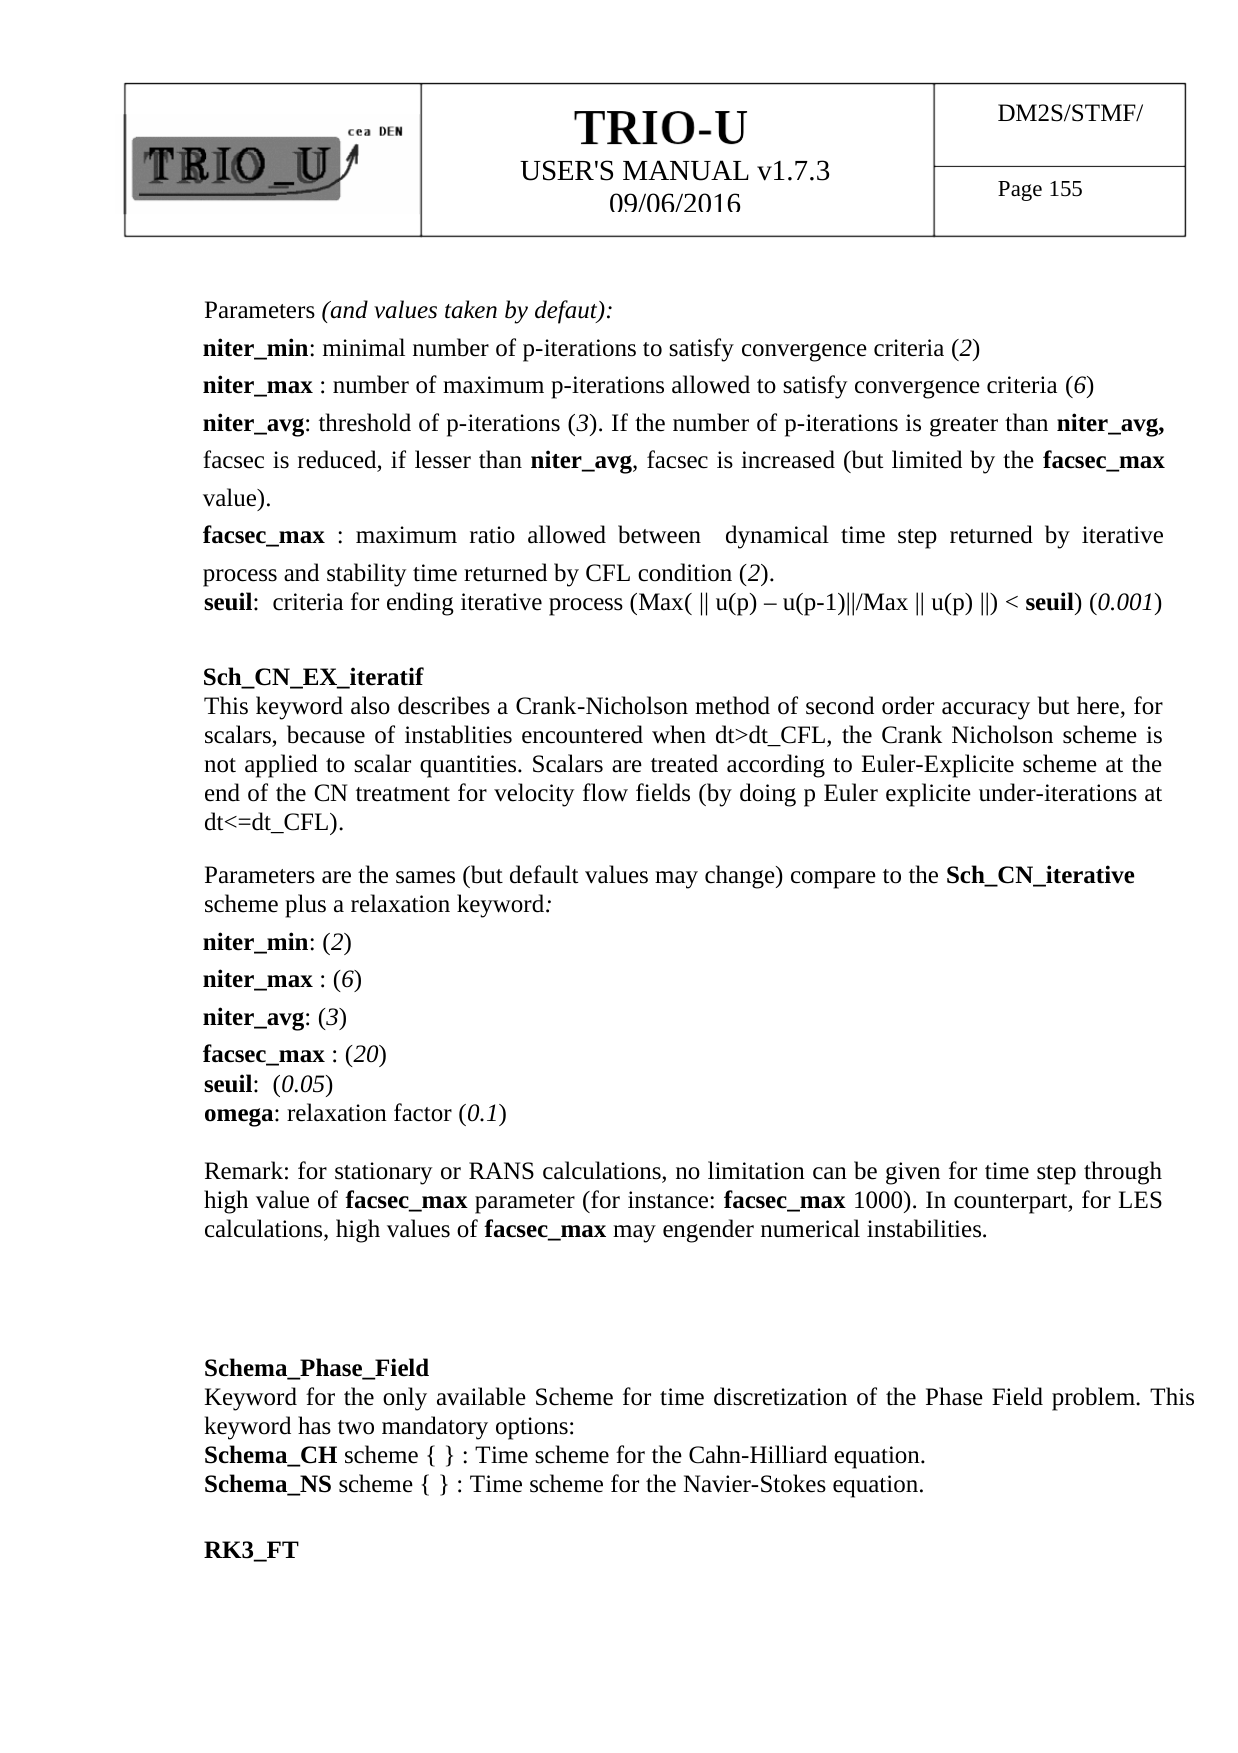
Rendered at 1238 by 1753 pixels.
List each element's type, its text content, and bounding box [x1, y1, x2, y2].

text RK3_FT [204, 1527, 1165, 1564]
text facsec_max : (20) [203, 1031, 1165, 1068]
text This keyword also describes a Crank-Nicholson method of second order accuracy but here, for scalars, because of instablities encountered when dt>dt_CFL, the Crank Nicholson scheme is not applied to scalar quantities. Scalars are treated according to Euler-Explicite scheme at the end of the CN treatment for velocity flow fields (by doing p Euler explicite under-iterations at dt<=dt_CFL). [204, 691, 1164, 836]
text seuil: (0.05) [204, 1068, 1211, 1097]
text niter_avg: (3) [203, 993, 1165, 1031]
text niter_max : number of maximum p-iterations allowed to satisfy convergence criteria (6) [203, 362, 1165, 399]
text omega: relaxation factor (0.1) [204, 1097, 1164, 1127]
text niter_min: minimal number of p-iterations to satisfy convergence criteria (2) [203, 324, 1165, 362]
text Sch_CN_EX_iteratif [203, 653, 1165, 691]
text seuil: criteria for ending iterative process (Max( || u(p) – u(p-1)||/Max || u(p) ||) < seuil) (0.001) [204, 587, 1211, 616]
text Keyword for the only available Scheme for time discretization of the Phase Field problem. This keyword has two mandatory options: [204, 1382, 1196, 1440]
text Schema_CH scheme { } : Time scheme for the Cahn-Hilliard equation. [204, 1440, 1196, 1469]
text Schema_Phase_Field [204, 1352, 1196, 1382]
text niter_max : (6) [203, 956, 1165, 993]
text Schema_NS scheme { } : Time scheme for the Navier-Stokes equation. [204, 1469, 1196, 1498]
text Parameters (and values taken by defaut): [204, 295, 1196, 324]
text Parameters are the sames (but default values may change) compare to the Sch_CN_iterative scheme plus a relaxation keyword: [204, 860, 1196, 918]
text Remark: for stationary or RANS calculations, no limitation can be given for time step through high value of facsec_max parameter (for instance: facsec_max 1000). In counterpart, for LES calculations, high values of facsec_max may engender numerical instabilities. [204, 1156, 1164, 1243]
text niter_min: (2) [203, 918, 1165, 956]
text facsec_max : maximum ratio allowed between dynamical time step returned by iterative process and stability time returned by CFL condition (2). [203, 512, 1165, 587]
text niter_avg: threshold of p-iterations (3). If the number of p-iterations is greater than niter_avg, facsec is reduced, if lesser than niter_avg, facsec is increased (but limited by the facsec_max value). [203, 399, 1165, 512]
